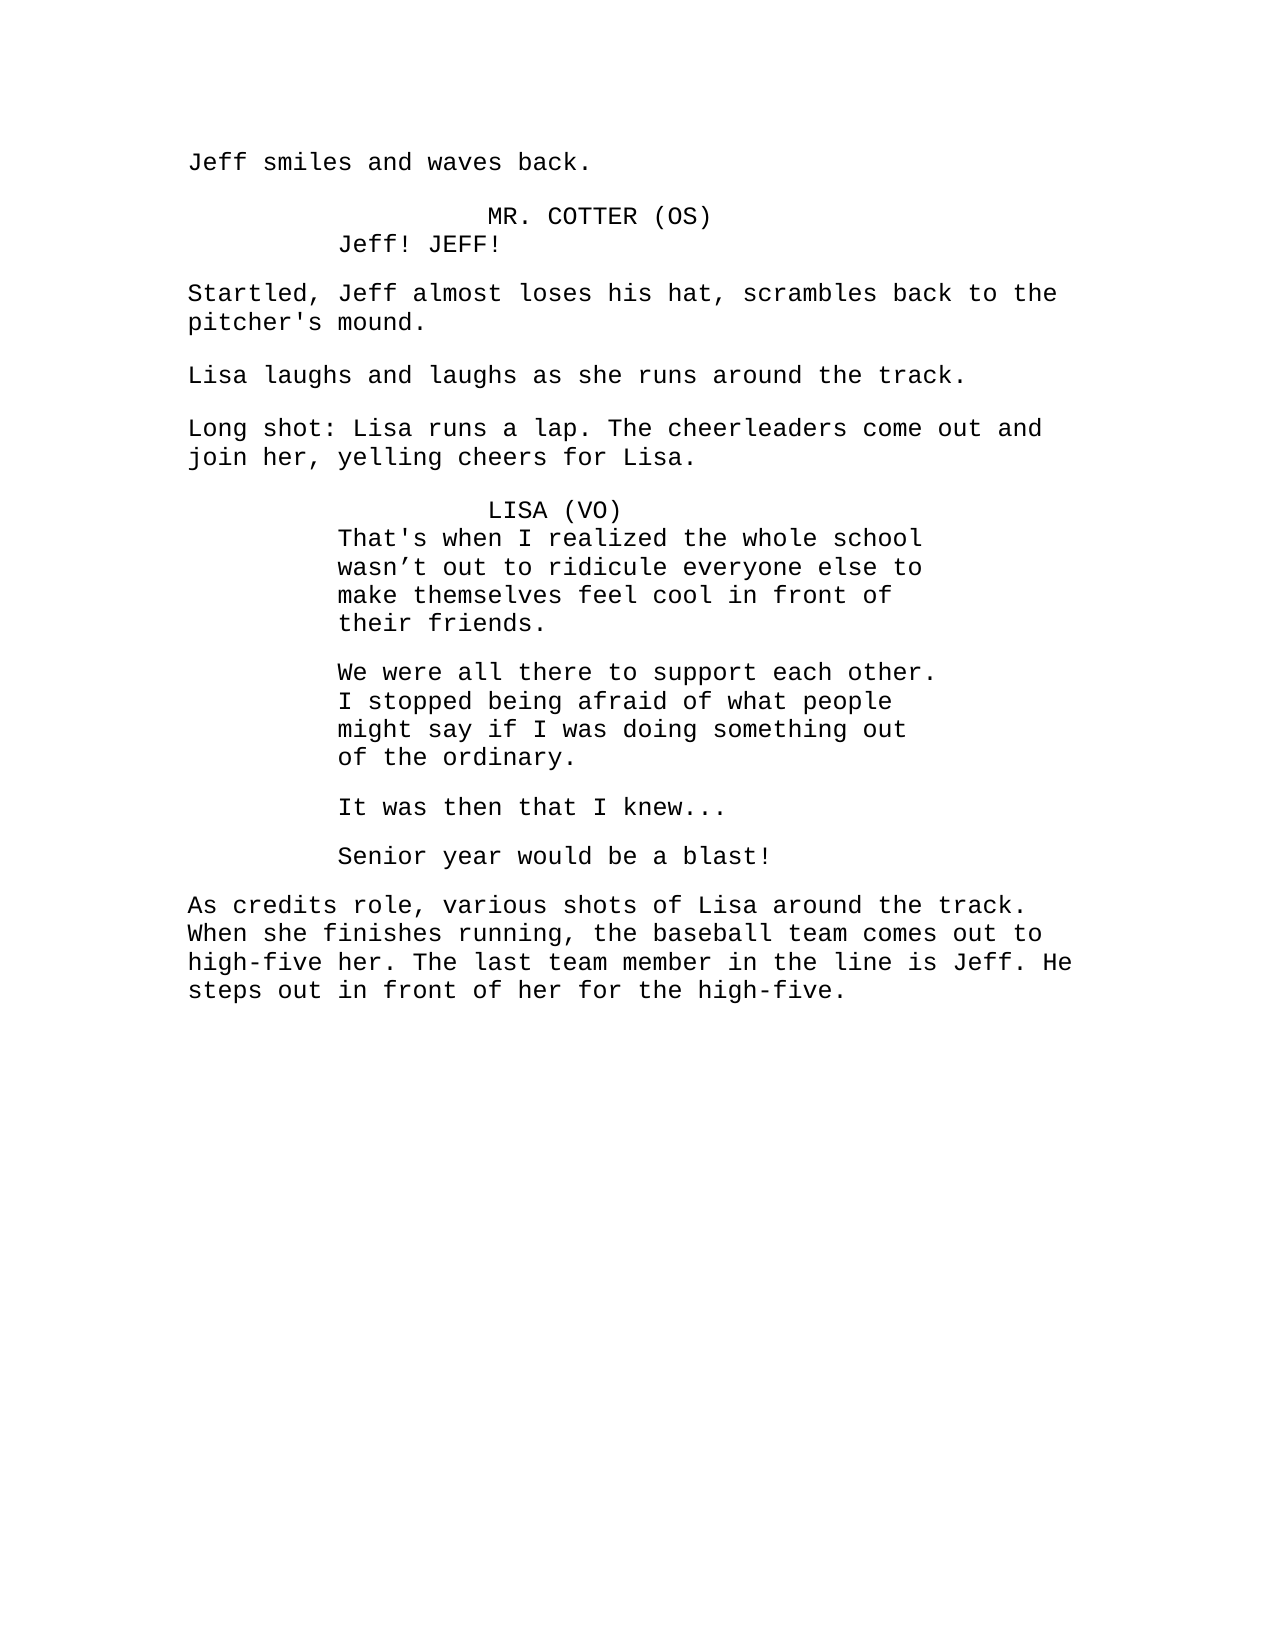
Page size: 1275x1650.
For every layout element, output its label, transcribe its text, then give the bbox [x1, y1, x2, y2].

text MR. COTTER (OS) [187, 203, 1087, 232]
text We were all there to support each other. I stopped being afraid of what people might say if I was doing something out of the ordinary. [337, 660, 937, 773]
text LISA (VO) [187, 497, 1087, 526]
text Jeff! JEFF! [337, 232, 937, 260]
text Jeff smiles and waves back. [187, 150, 1087, 178]
text As credits role, various shots of Lisa around the track. When she finishes running, the baseball team comes out to high-five her. The last team member in the line is Jeff. He steps out in front of her for the high-five. [187, 892, 1087, 1006]
text Long shot: Lisa runs a lap. The cheerleaders come out and join her, yelling cheers for Lisa. [187, 416, 1087, 472]
text Senior year would be a blast! [337, 843, 937, 872]
text Lisa laughs and laughs as she runs around the track. [187, 362, 1087, 391]
text It was then that I knew... [337, 794, 937, 822]
text That's when I realized the whole school wasn’t out to ridicule everyone else to make themselves feel cool in front of their friends. [337, 526, 937, 639]
text Startled, Jeff almost loses his hat, scrambles back to the pitcher's mound. [187, 281, 1087, 337]
